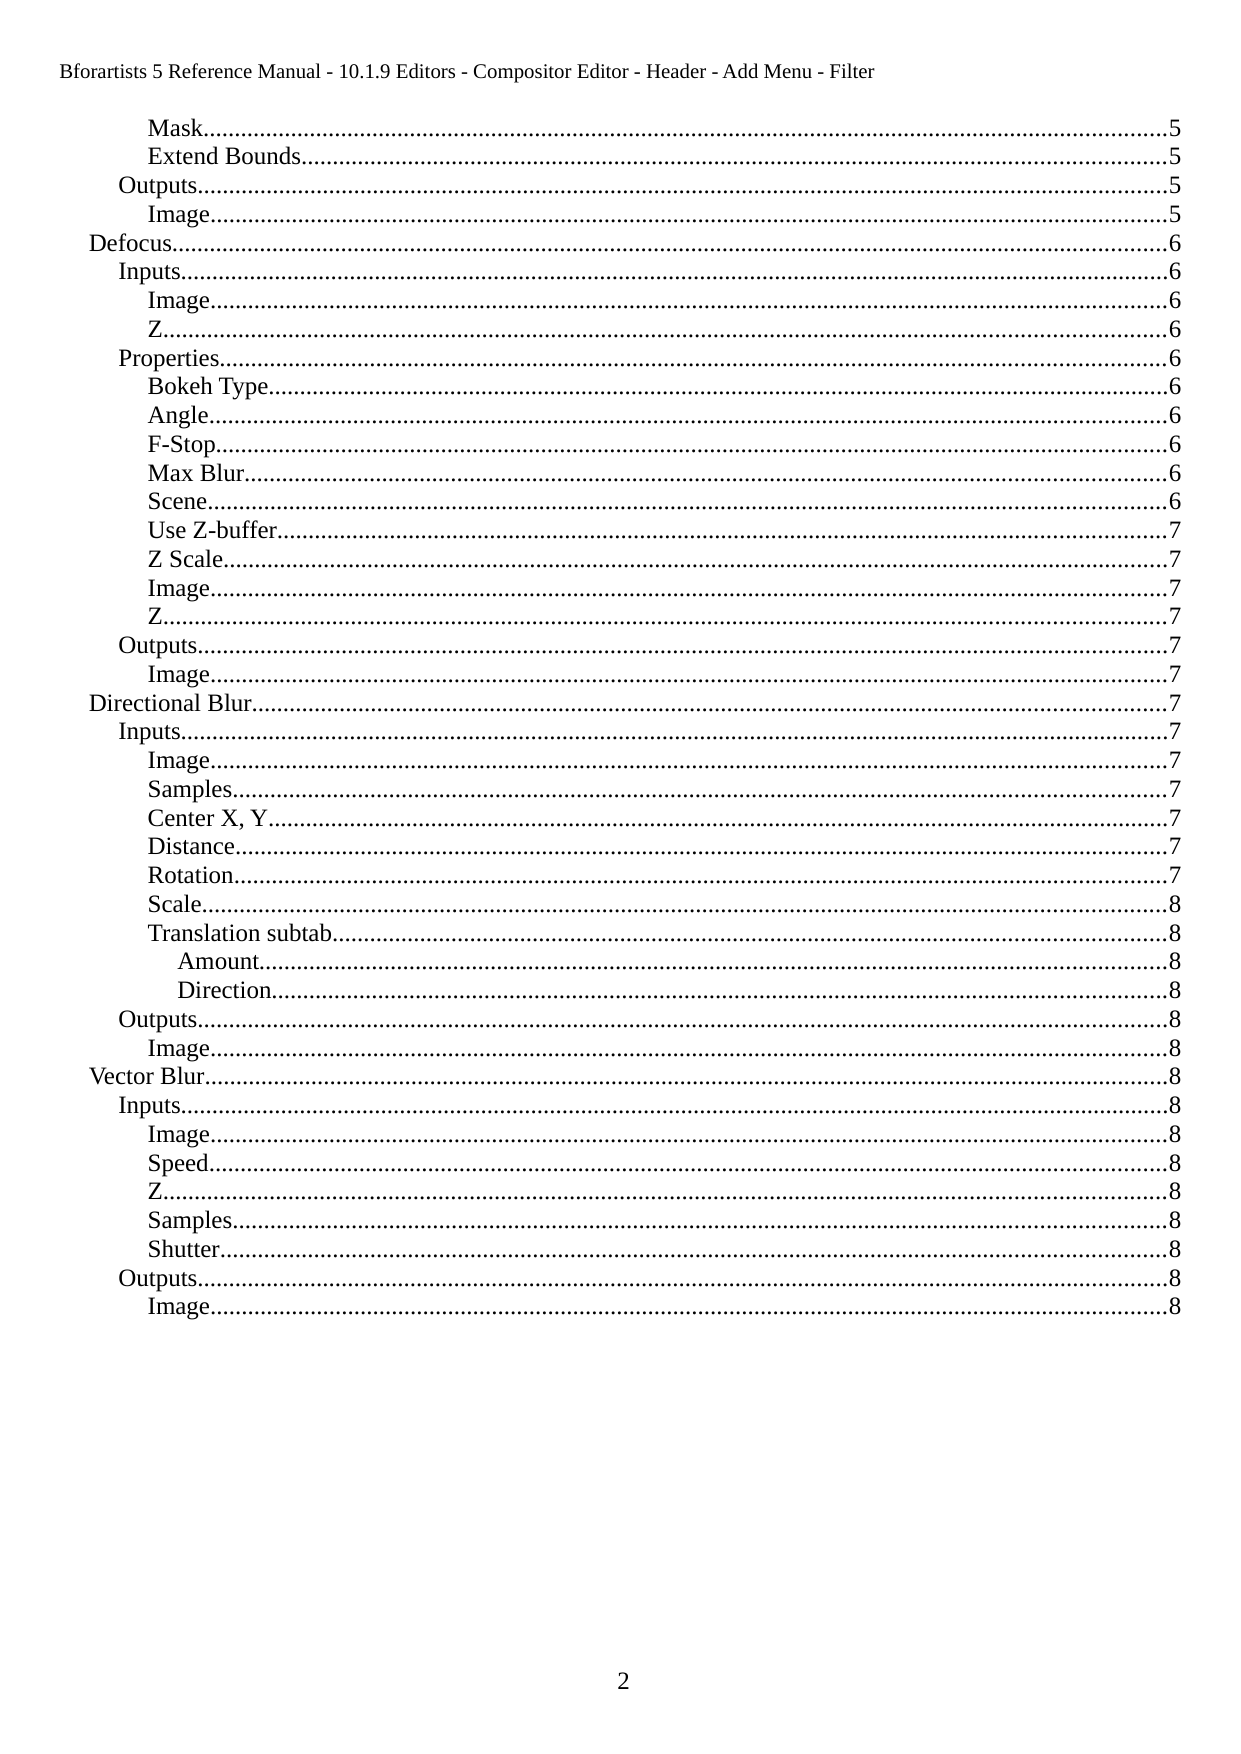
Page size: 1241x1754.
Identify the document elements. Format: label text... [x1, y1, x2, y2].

text Extend Bounds 5 [147, 141, 1181, 170]
text Image 8 [147, 1033, 1181, 1061]
text Z Scale 7 [147, 544, 1181, 573]
text Vector Blur 8 [88, 1061, 1181, 1090]
text Distance 7 [147, 831, 1181, 860]
text Image 7 [147, 659, 1181, 688]
text Image 7 [147, 573, 1181, 601]
text Defocus 6 [88, 228, 1181, 256]
text Image 6 [147, 285, 1181, 314]
text Use Z-buffer 7 [147, 515, 1181, 544]
text Directional Blur 7 [88, 688, 1181, 716]
text Image 8 [147, 1291, 1181, 1320]
text Outputs 8 [118, 1004, 1181, 1033]
text Properties 6 [118, 343, 1181, 371]
text Mask 5 [147, 113, 1181, 141]
text Shutter 8 [147, 1234, 1181, 1263]
text Angle 6 [147, 400, 1181, 429]
text Translation subtab 8 [147, 918, 1181, 946]
text Inputs 8 [118, 1090, 1181, 1119]
text Z 8 [147, 1176, 1181, 1205]
text Center X, Y 7 [147, 803, 1181, 831]
text Samples 7 [147, 774, 1181, 803]
text Amount 8 [177, 946, 1181, 975]
text Image 5 [147, 199, 1181, 228]
text F-Stop 6 [147, 429, 1181, 458]
text Max Blur 6 [147, 458, 1181, 486]
text Bokeh Type 6 [147, 371, 1181, 400]
text Image 8 [147, 1119, 1181, 1148]
text Inputs 7 [118, 716, 1181, 745]
text Direction 8 [177, 975, 1181, 1004]
text Scale 8 [147, 889, 1181, 918]
text Image 7 [147, 745, 1181, 774]
text Outputs 7 [118, 630, 1181, 659]
text Z 6 [147, 314, 1181, 343]
text Outputs 8 [118, 1263, 1181, 1291]
text Outputs 5 [118, 170, 1181, 199]
text Z 7 [147, 601, 1181, 630]
text Speed 8 [147, 1148, 1181, 1176]
text Inputs 6 [118, 256, 1181, 285]
text Rotation 7 [147, 860, 1181, 889]
text Samples 8 [147, 1205, 1181, 1234]
text Scene 6 [147, 486, 1181, 515]
